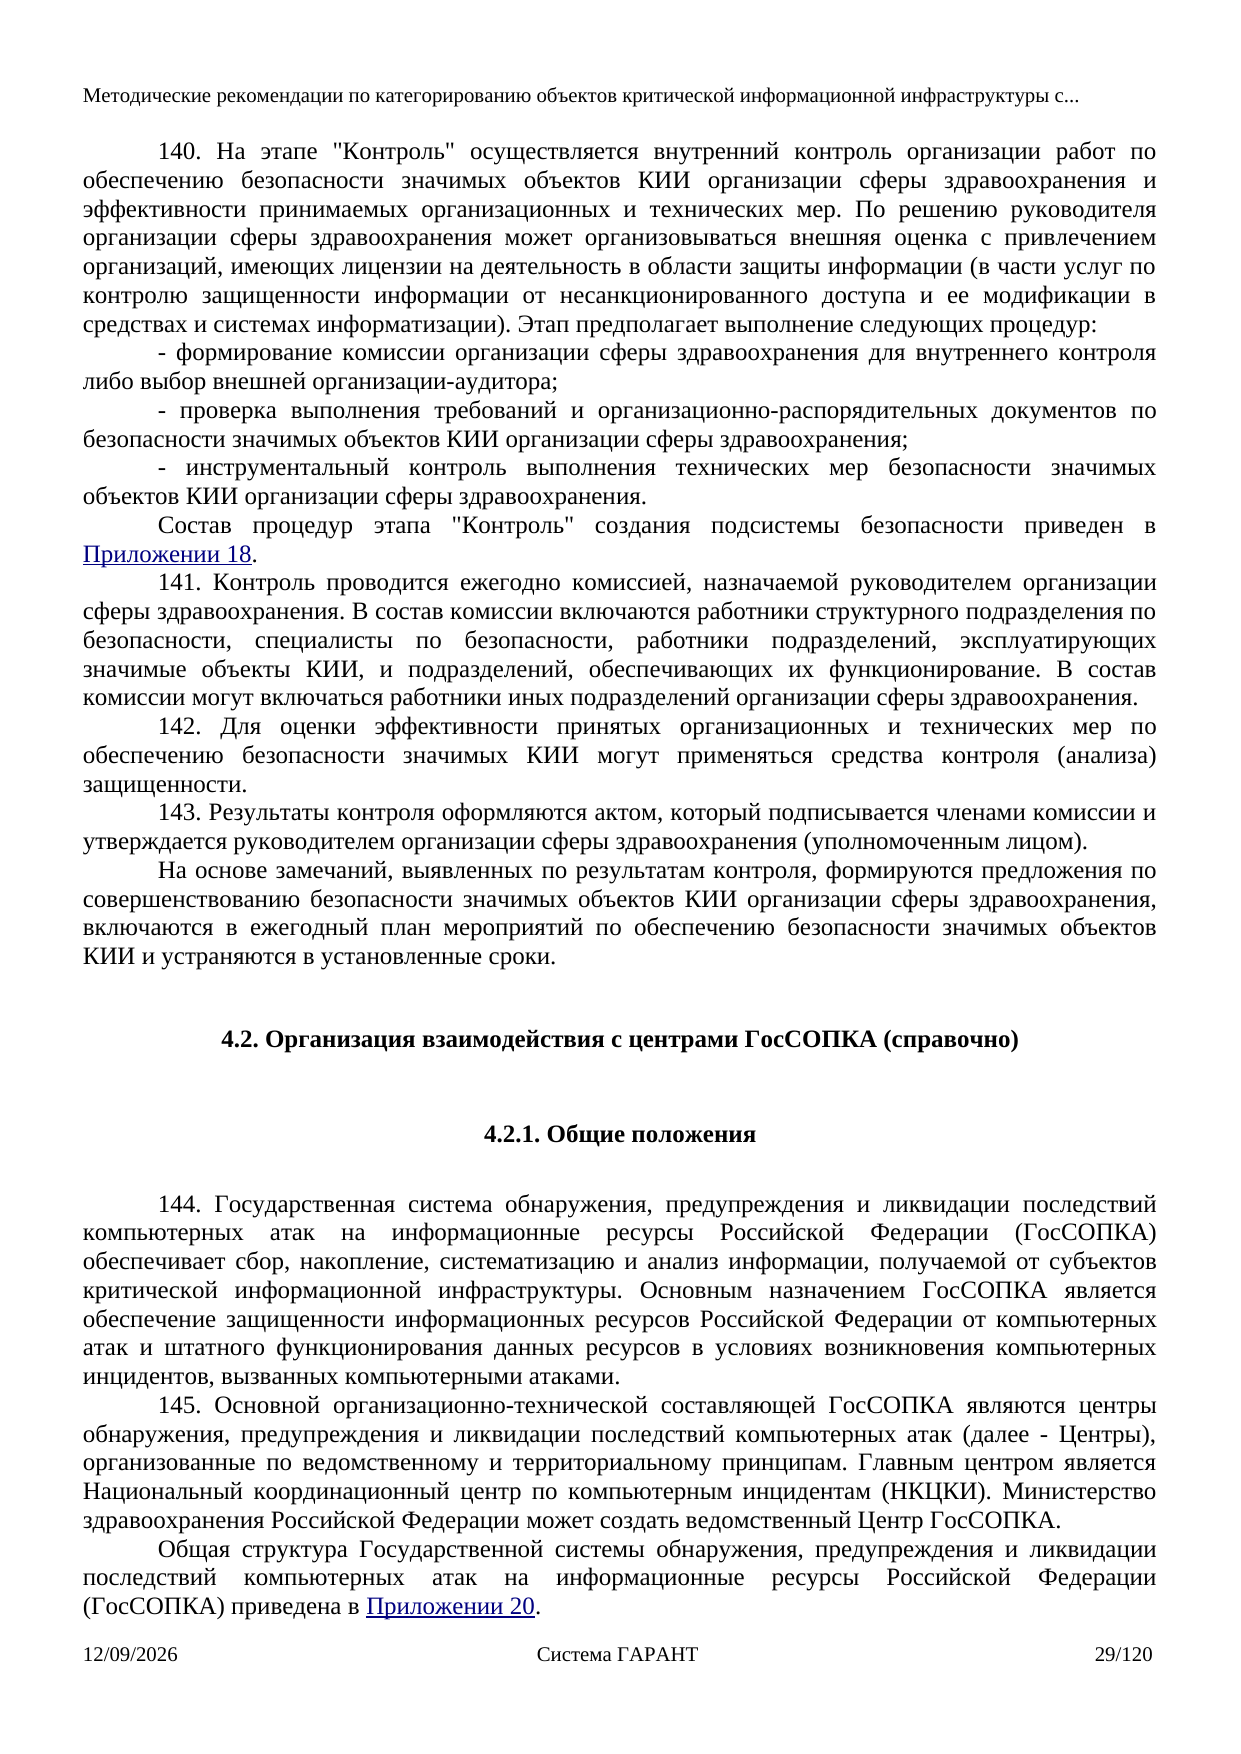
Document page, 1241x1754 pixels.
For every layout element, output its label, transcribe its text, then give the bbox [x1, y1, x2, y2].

text 141. Контроль проводится ежегодно комиссией, назначаемой руководителем организации сферы здравоохранения. В состав комиссии включаются работники структурного подразделения по безопасности, специалисты по безопасности, работники подразделений, эксплуатирующих значимые объекты КИИ, и подразделений, обеспечивающих их функционирование. В состав комиссии могут включаться работники иных подразделений организации сферы здравоохранения. [83, 567, 1157, 711]
text 140. На этапе "Контроль" осуществляется внутренний контроль организации работ по обеспечению безопасности значимых объектов КИИ организации сферы здравоохранения и эффективности принимаемых организационных и технических мер. По решению руководителя организации сферы здравоохранения может организовываться внешняя оценка с привлечением организаций, имеющих лицензии на деятельность в области защиты информации (в части услуг по контролю защищенности информации от несанкционированного доступа и ее модификации в средствах и системах информатизации). Этап предполагает выполнение следующих процедур: [83, 136, 1157, 337]
text 144. Государственная система обнаружения, предупреждения и ликвидации последствий компьютерных атак на информационные ресурсы Российской Федерации (ГосСОПКА) обеспечивает сбор, накопление, систематизацию и анализ информации, получаемой от субъектов критической информационной инфраструктуры. Основным назначением ГосСОПКА является обеспечение защищенности информационных ресурсов Российской Федерации от компьютерных атак и штатного функционирования данных ресурсов в условиях возникновения компьютерных инцидентов, вызванных компьютерными атаками. [83, 1189, 1157, 1390]
text - проверка выполнения требований и организационно-распорядительных документов по безопасности значимых объектов КИИ организации сферы здравоохранения; [83, 395, 1157, 452]
text Состав процедур этапа "Контроль" создания подсистемы безопасности приведен в Приложении 18. [83, 510, 1157, 567]
text - инструментальный контроль выполнения технических мер безопасности значимых объектов КИИ организации сферы здравоохранения. [83, 452, 1157, 510]
text 145. Основной организационно-технической составляющей ГосСОПКА являются центры обнаружения, предупреждения и ликвидации последствий компьютерных атак (далее - Центры), организованные по ведомственному и территориальному принципам. Главным центром является Национальный координационный центр по компьютерным инцидентам (НКЦКИ). Министерство здравоохранения Российской Федерации может создать ведомственный Центр ГосСОПКА. [83, 1390, 1157, 1534]
text На основе замечаний, выявленных по результатам контроля, формируются предложения по совершенствованию безопасности значимых объектов КИИ организации сферы здравоохранения, включаются в ежегодный план мероприятий по обеспечению безопасности значимых объектов КИИ и устраняются в установленные сроки. [83, 855, 1157, 970]
subtitle 4.2.1. Общие положения [83, 1119, 1157, 1147]
text 143. Результаты контроля оформляются актом, который подписывается членами комиссии и утверждается руководителем организации сферы здравоохранения (уполномоченным лицом). [83, 797, 1157, 855]
text 142. Для оценки эффективности принятых организационных и технических мер по обеспечению безопасности значимых КИИ могут применяться средства контроля (анализа) защищенности. [83, 711, 1157, 797]
subtitle 4.2. Организация взаимодействия с центрами ГосСОПКА (справочно) [83, 1024, 1157, 1052]
text - формирование комиссии организации сферы здравоохранения для внутреннего контроля либо выбор внешней организации-аудитора; [83, 337, 1157, 395]
text Общая структура Государственной системы обнаружения, предупреждения и ликвидации последствий компьютерных атак на информационные ресурсы Российской Федерации (ГосСОПКА) приведена в Приложении 20. [83, 1534, 1157, 1620]
